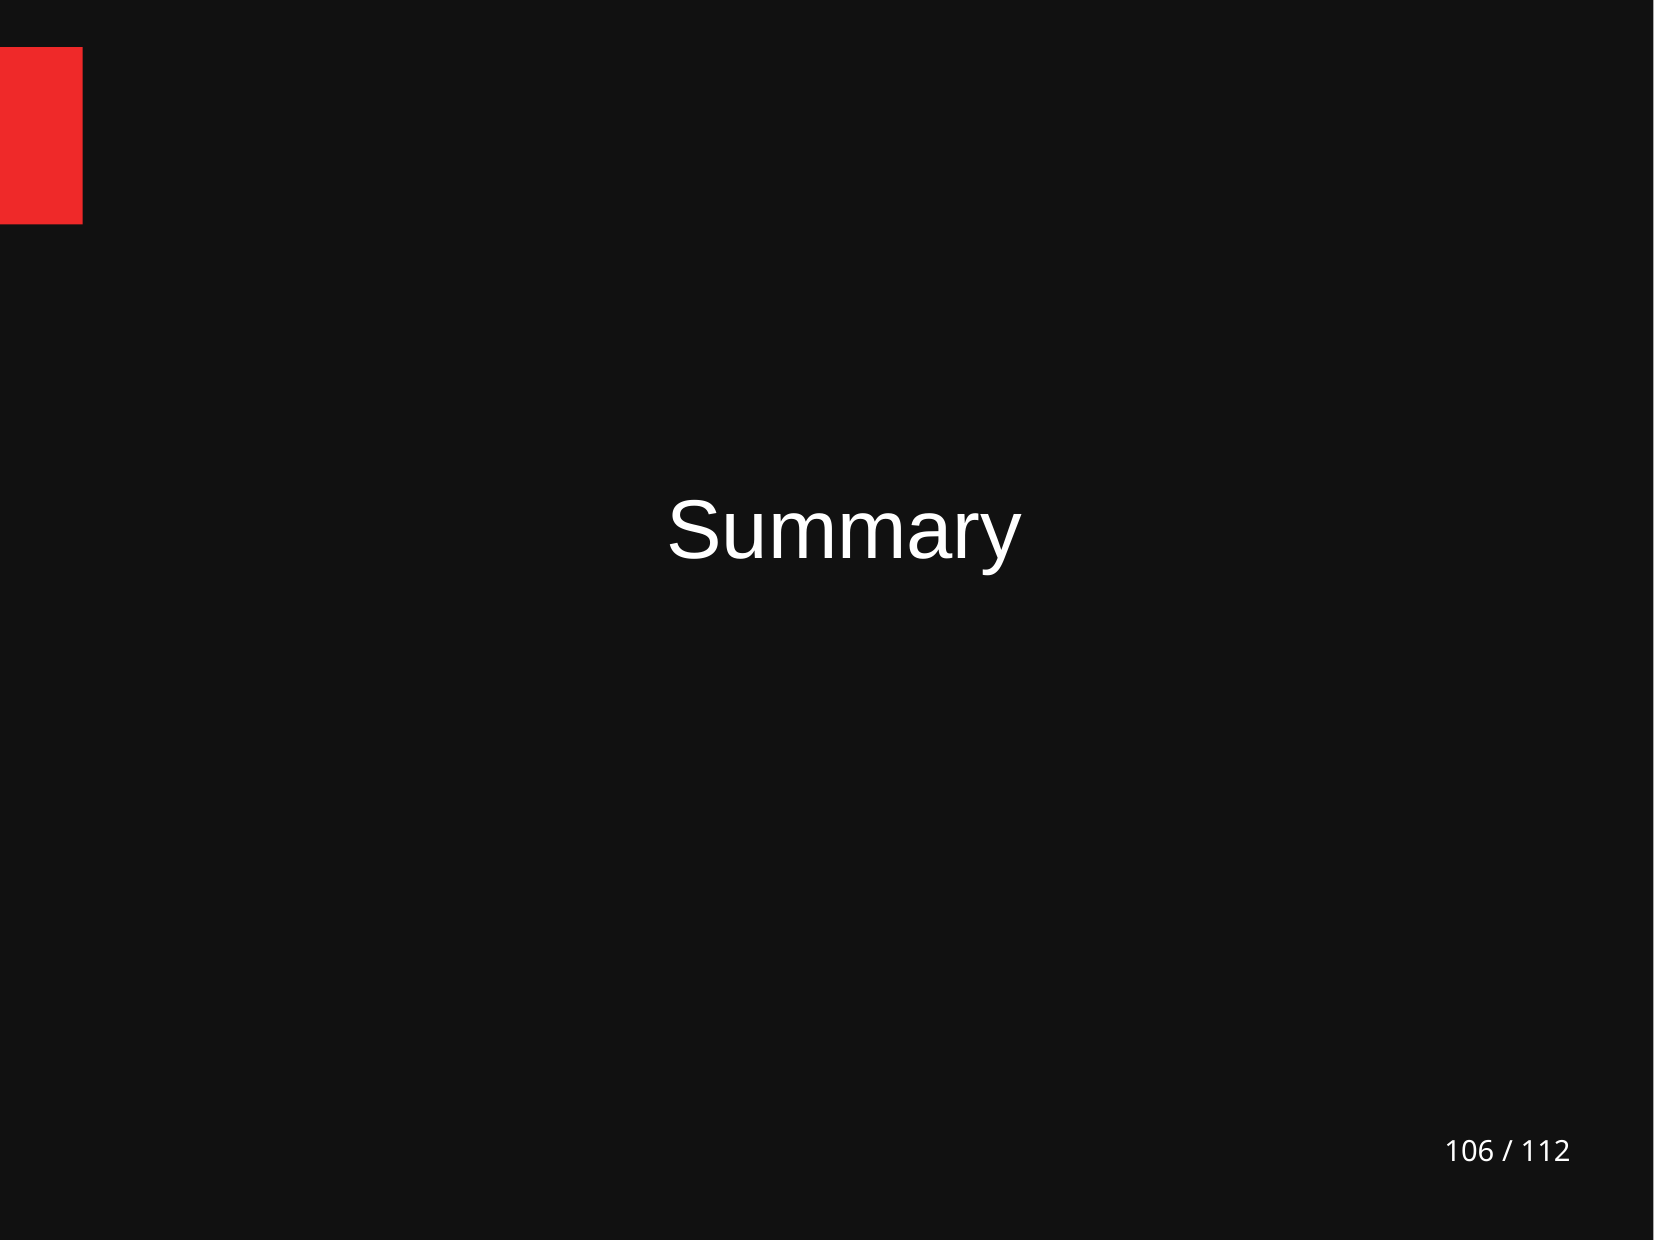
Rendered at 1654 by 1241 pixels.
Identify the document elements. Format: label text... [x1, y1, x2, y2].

subtitle Summary [118, 49, 1571, 1010]
